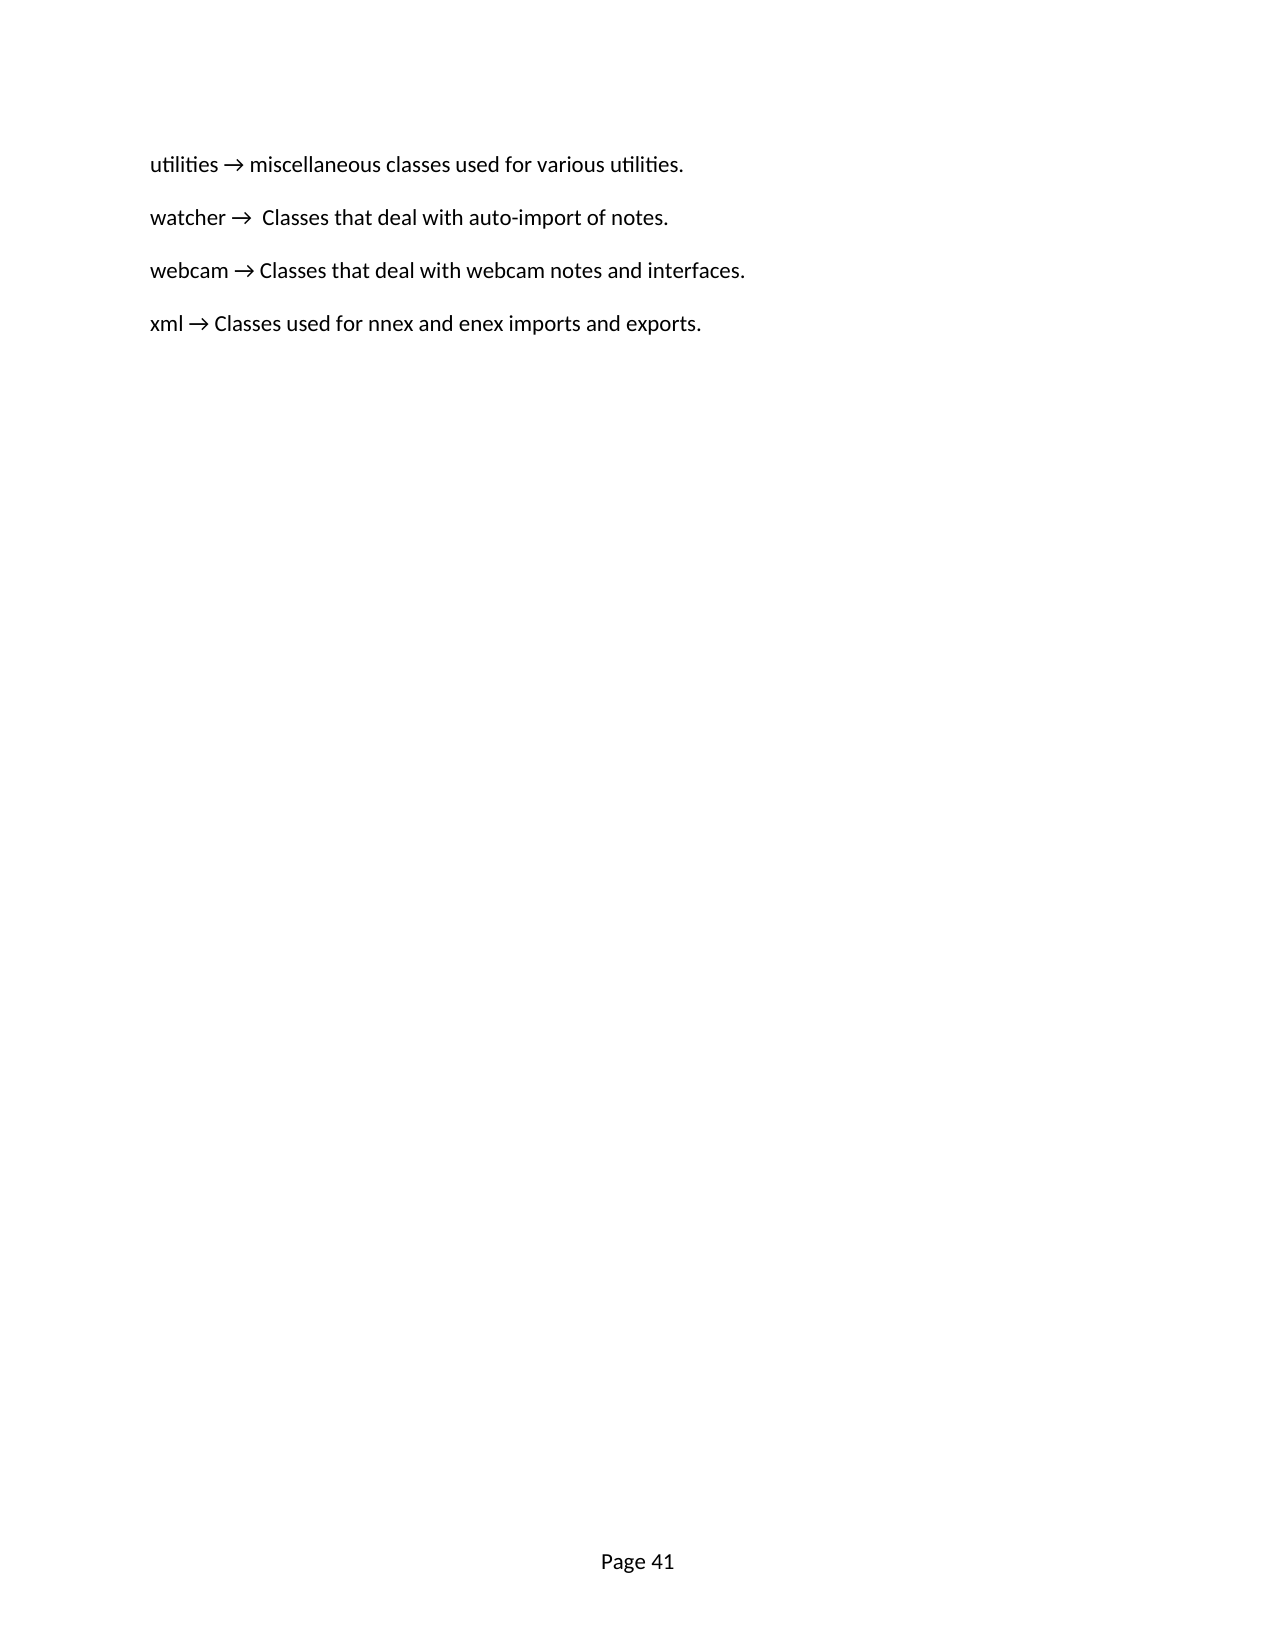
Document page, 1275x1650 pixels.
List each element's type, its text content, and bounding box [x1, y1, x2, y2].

text xml → Classes used for nnex and enex imports and exports. [150, 309, 1125, 337]
text utilities → miscellaneous classes used for various utilities. [150, 150, 1125, 178]
text webcam → Classes that deal with webcam notes and interfaces. [150, 256, 1125, 284]
text watcher → Classes that deal with auto-import of notes. [150, 203, 1125, 231]
